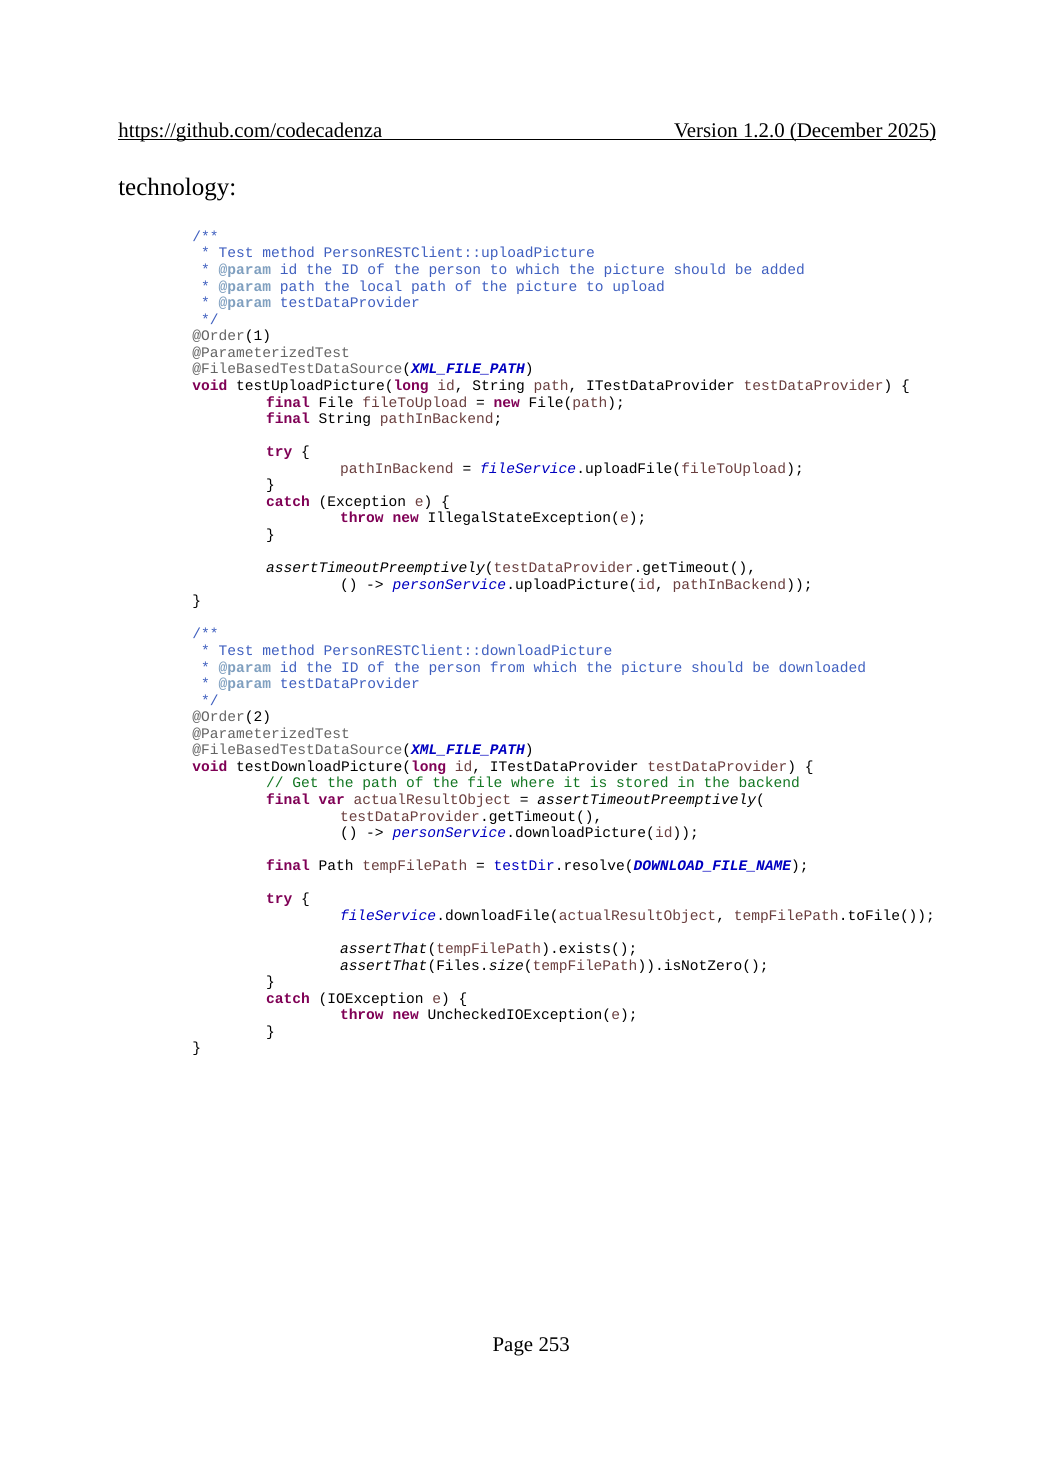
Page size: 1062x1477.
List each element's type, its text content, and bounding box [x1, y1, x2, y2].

text * @param path the local path of the picture to upload [118, 279, 944, 295]
text @Order(2) [118, 709, 944, 726]
text } [118, 527, 944, 544]
text catch (Exception e) { [118, 494, 944, 511]
text */ [118, 693, 944, 709]
text * Test method PersonRESTClient::uploadPicture [118, 246, 944, 262]
text final String pathInBackend; [118, 411, 944, 428]
text final Path tempFilePath = testDir.resolve(DOWNLOAD_FILE_NAME); [118, 858, 944, 875]
text * @param id the ID of the person to which the picture should be added [118, 262, 944, 279]
text } [118, 1041, 944, 1057]
text } [118, 478, 944, 494]
text assertThat(Files.size(tempFilePath)).isNotZero(); [118, 958, 944, 974]
text */ [118, 312, 944, 328]
text } [118, 1024, 944, 1041]
text testDataProvider.getTimeout(), [118, 809, 944, 825]
text final File fileToUpload = new File(path); [118, 395, 944, 411]
text /** [118, 229, 944, 246]
text fileService.downloadFile(actualResultObject, tempFilePath.toFile()); [118, 908, 944, 925]
text catch (IOException e) { [118, 991, 944, 1008]
text * @param testDataProvider [118, 676, 944, 693]
text throw new IllegalStateException(e); [118, 511, 944, 527]
text void testDownloadPicture(long id, ITestDataProvider testDataProvider) { [118, 759, 944, 776]
text * Test method PersonRESTClient::downloadPicture [118, 643, 944, 660]
text try { [118, 892, 944, 908]
text // Get the path of the file where it is stored in the backend [118, 776, 944, 792]
text * @param testDataProvider [118, 295, 944, 312]
text technology: [118, 172, 944, 200]
text @ParameterizedTest [118, 726, 944, 743]
text void testUploadPicture(long id, String path, ITestDataProvider testDataProvider) { [118, 378, 944, 395]
text } [118, 974, 944, 991]
text * @param id the ID of the person from which the picture should be downloaded [118, 660, 944, 676]
text () -> personService.uploadPicture(id, pathInBackend)); [118, 577, 944, 593]
text @FileBasedTestDataSource(XML_FILE_PATH) [118, 362, 944, 378]
text assertTimeoutPreemptively(testDataProvider.getTimeout(), [118, 560, 944, 577]
text pathInBackend = fileService.uploadFile(fileToUpload); [118, 461, 944, 478]
text final var actualResultObject = assertTimeoutPreemptively( [118, 792, 944, 809]
text assertThat(tempFilePath).exists(); [118, 941, 944, 958]
text @ParameterizedTest [118, 345, 944, 362]
text } [118, 593, 944, 610]
text @Order(1) [118, 328, 944, 345]
text () -> personService.downloadPicture(id)); [118, 825, 944, 842]
text /** [118, 627, 944, 643]
text @FileBasedTestDataSource(XML_FILE_PATH) [118, 743, 944, 759]
text try { [118, 444, 944, 461]
text throw new UncheckedIOException(e); [118, 1008, 944, 1024]
